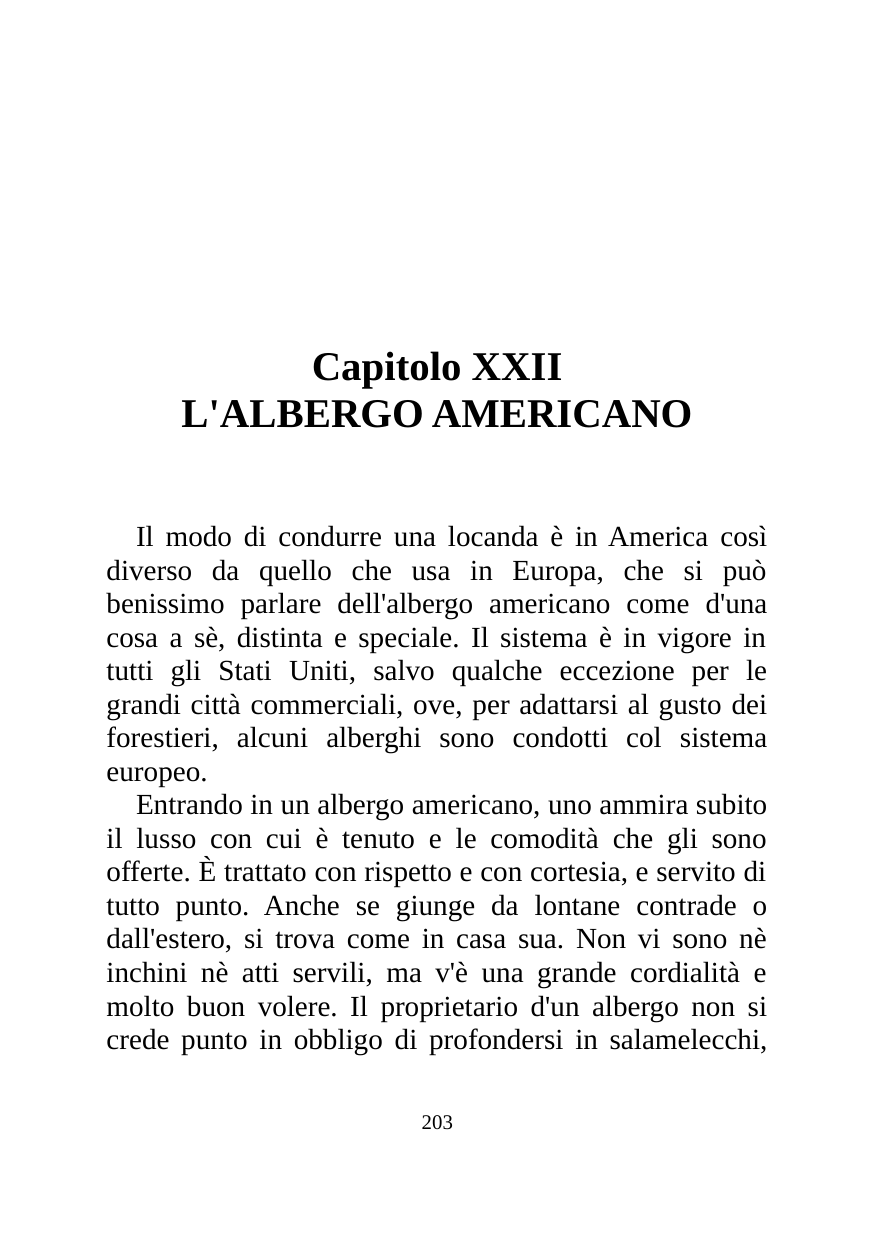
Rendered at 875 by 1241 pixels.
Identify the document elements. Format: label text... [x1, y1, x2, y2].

text Entrando in un albergo americano, uno ammira subito il lusso con cui è tenuto e le comodità che gli sono offerte. È trattato con rispetto e con cortesia, e servito di tutto punto. Anche se giunge da lontane contrade o dall'estero, si trova come in casa sua. Non vi sono nè inchini nè atti servili, ma v'è una grande cordialità e molto buon volere. Il proprietario d'un albergo non si crede punto in obbligo di profondersi in salamelecchi, [106, 787, 768, 1056]
subtitle Capitolo XXII L'ALBERGO AMERICANO [106, 342, 768, 436]
text Il modo di condurre una locanda è in America così diverso da quello che usa in Europa, che si può benissimo parlare dell'albergo americano come d'una cosa a sè, distinta e speciale. Il sistema è in vigore in tutti gli Stati Uniti, salvo qualche eccezione per le grandi città commerciali, ove, per adattarsi al gusto dei forestieri, alcuni alberghi sono condotti col sistema europeo. [106, 519, 768, 787]
